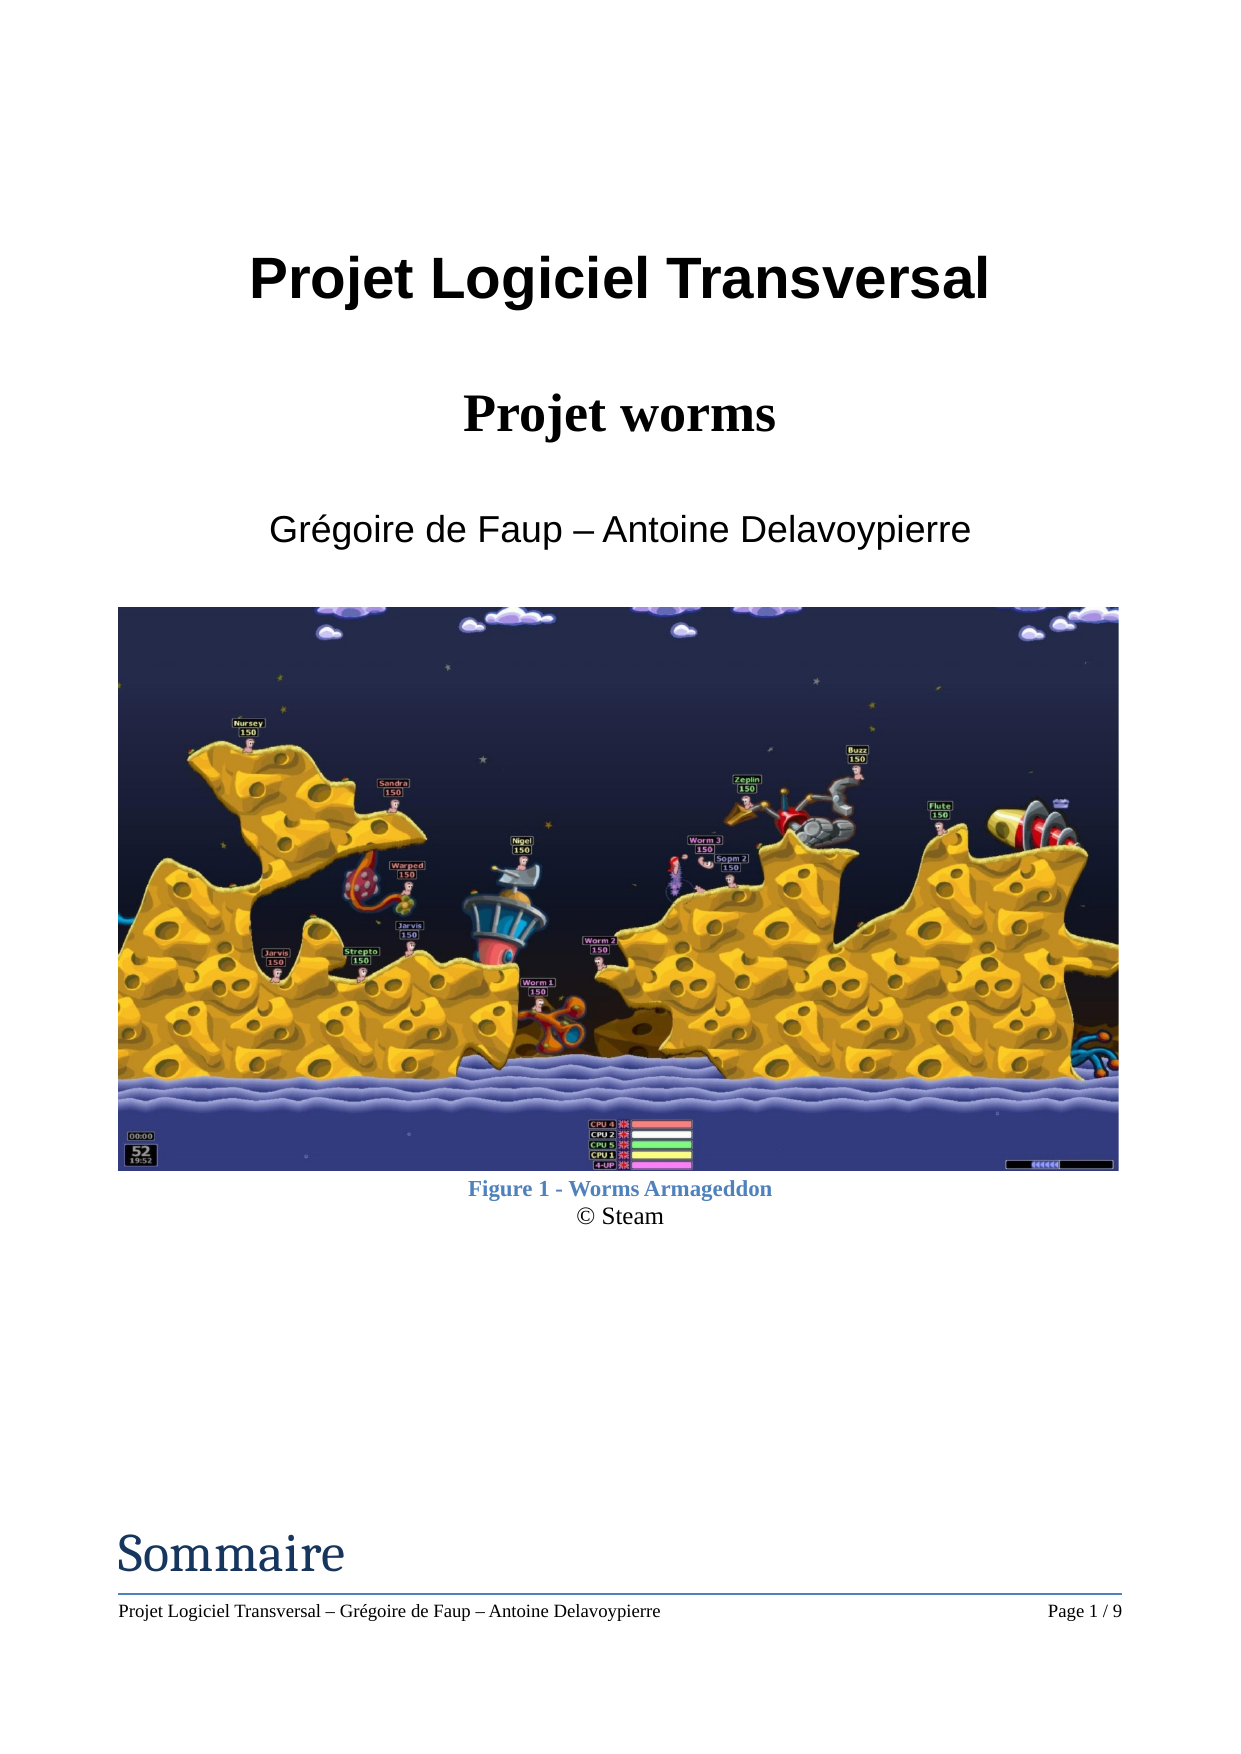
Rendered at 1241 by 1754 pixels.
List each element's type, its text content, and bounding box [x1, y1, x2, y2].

text Projet worms [118, 381, 1122, 443]
text Sommaire [118, 1523, 1122, 1593]
text Grégoire de Faup – Antoine Delavoypierre [118, 507, 1122, 550]
text Projet Logiciel Transversal [118, 244, 1122, 311]
text Figure 1 - Worms Armageddon [118, 1175, 1122, 1201]
text © Steam [118, 1201, 1122, 1230]
